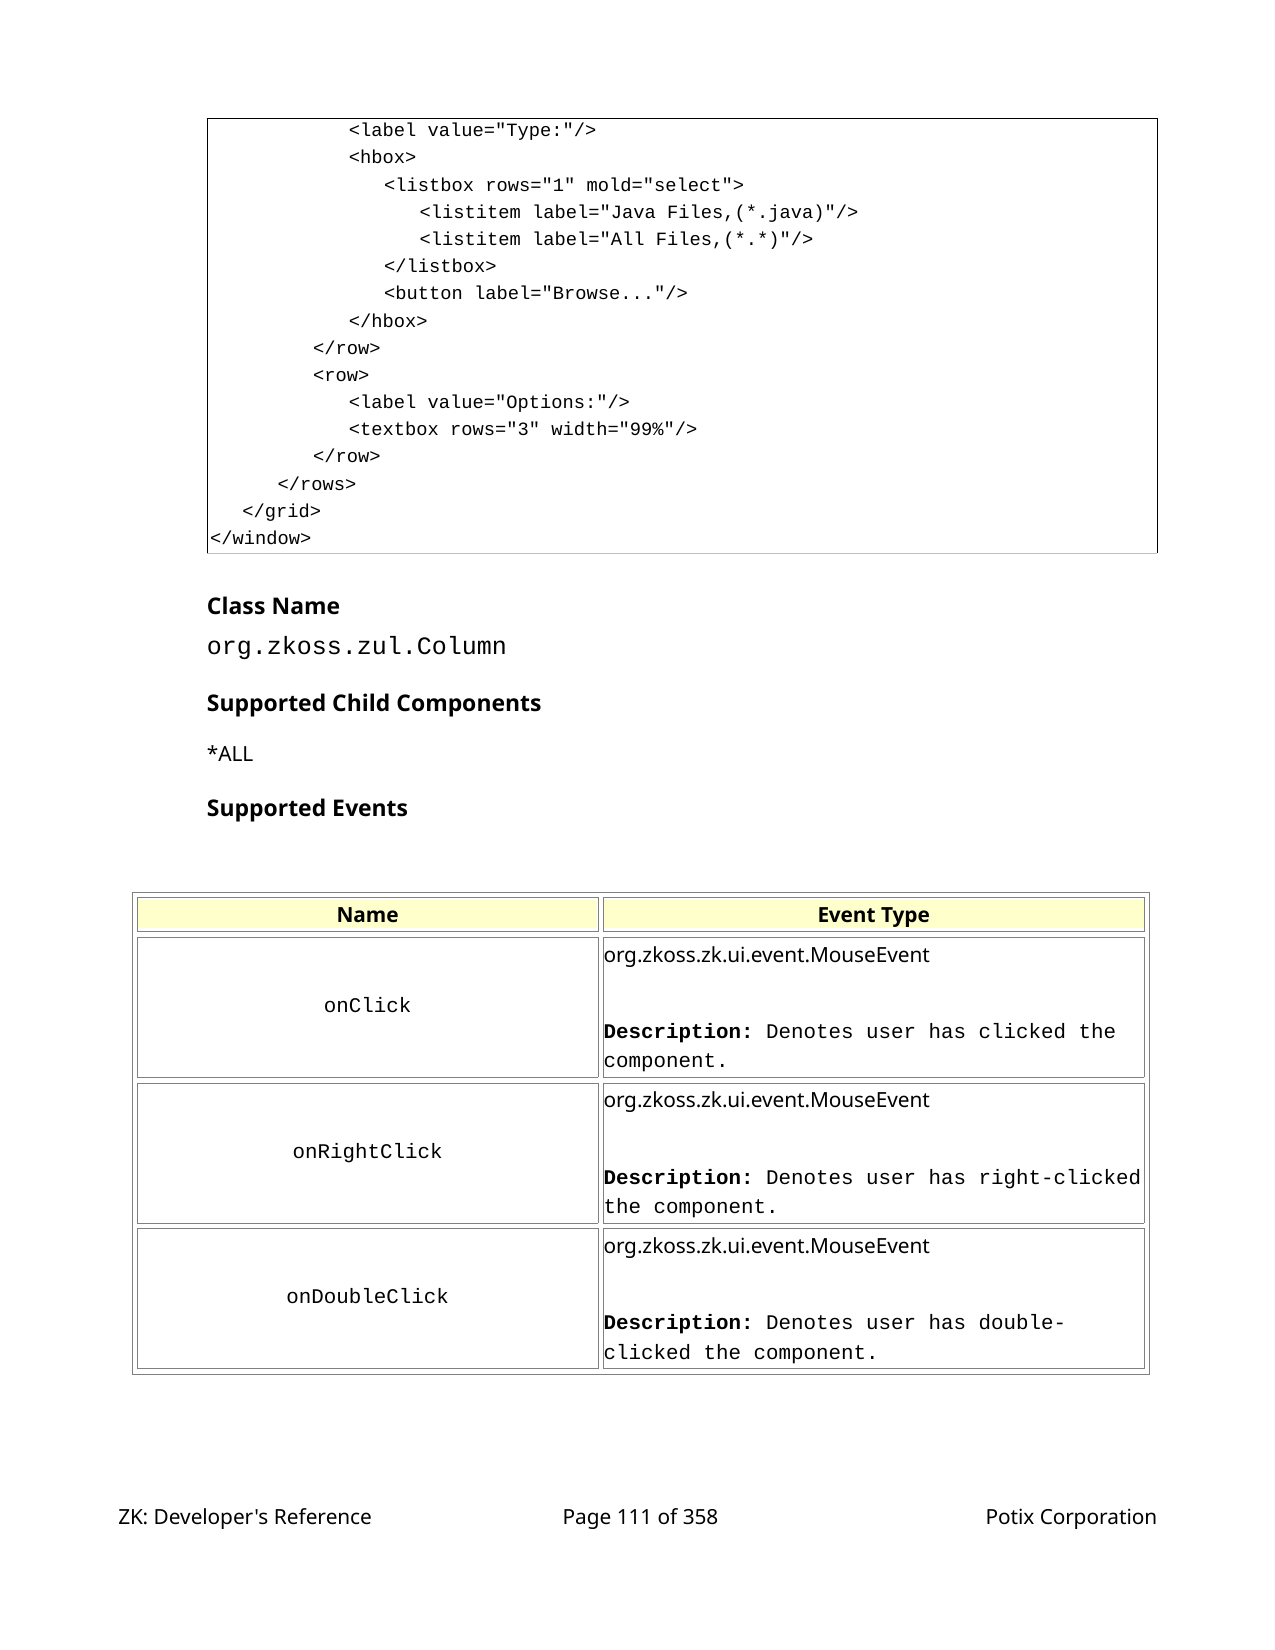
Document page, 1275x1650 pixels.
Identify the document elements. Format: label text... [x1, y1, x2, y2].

table_cell org.zkoss.zk.ui.event.MouseEvent Description: Denotes user has double-clicked the component. [600, 1223, 1147, 1368]
text </hbox> [208, 308, 1157, 333]
text </window> [208, 526, 1157, 553]
text *ALL [207, 739, 1157, 767]
text <row> [208, 363, 1157, 387]
table_cell onClick [134, 931, 600, 1077]
table_cell org.zkoss.zk.ui.event.MouseEvent Description: Denotes user has clicked the component. [600, 931, 1147, 1077]
subtitle Supported Events [207, 792, 1157, 823]
table_cell onRightClick [134, 1077, 600, 1223]
text <listitem label="All Files,(*.*)"/> [208, 227, 1157, 251]
text <listbox rows="1" mold="select"> [208, 172, 1157, 197]
text <button label="Browse..."/> [208, 281, 1157, 306]
table_cell onDoubleClick [134, 1223, 600, 1368]
table_cell org.zkoss.zk.ui.event.MouseEvent Description: Denotes user has right-clicked the component. [600, 1077, 1147, 1223]
subtitle Supported Child Components [207, 687, 1157, 718]
table_header Event Type [600, 893, 1147, 931]
text </grid> [208, 499, 1157, 523]
text </row> [208, 336, 1157, 360]
text <label value="Options:"/> [208, 390, 1157, 414]
subtitle Class Name [207, 590, 1157, 621]
text <textbox rows="3" width="99%"/> [208, 417, 1157, 441]
table_header Name [134, 893, 600, 931]
text org.zkoss.zul.Column [207, 633, 1157, 662]
text <listitem label="Java Files,(*.java)"/> [208, 200, 1157, 224]
text </rows> [208, 472, 1157, 496]
text <hbox> [208, 145, 1157, 169]
text <label value="Type:"/> [208, 119, 1157, 142]
text </listbox> [208, 254, 1157, 278]
text </row> [208, 444, 1157, 469]
